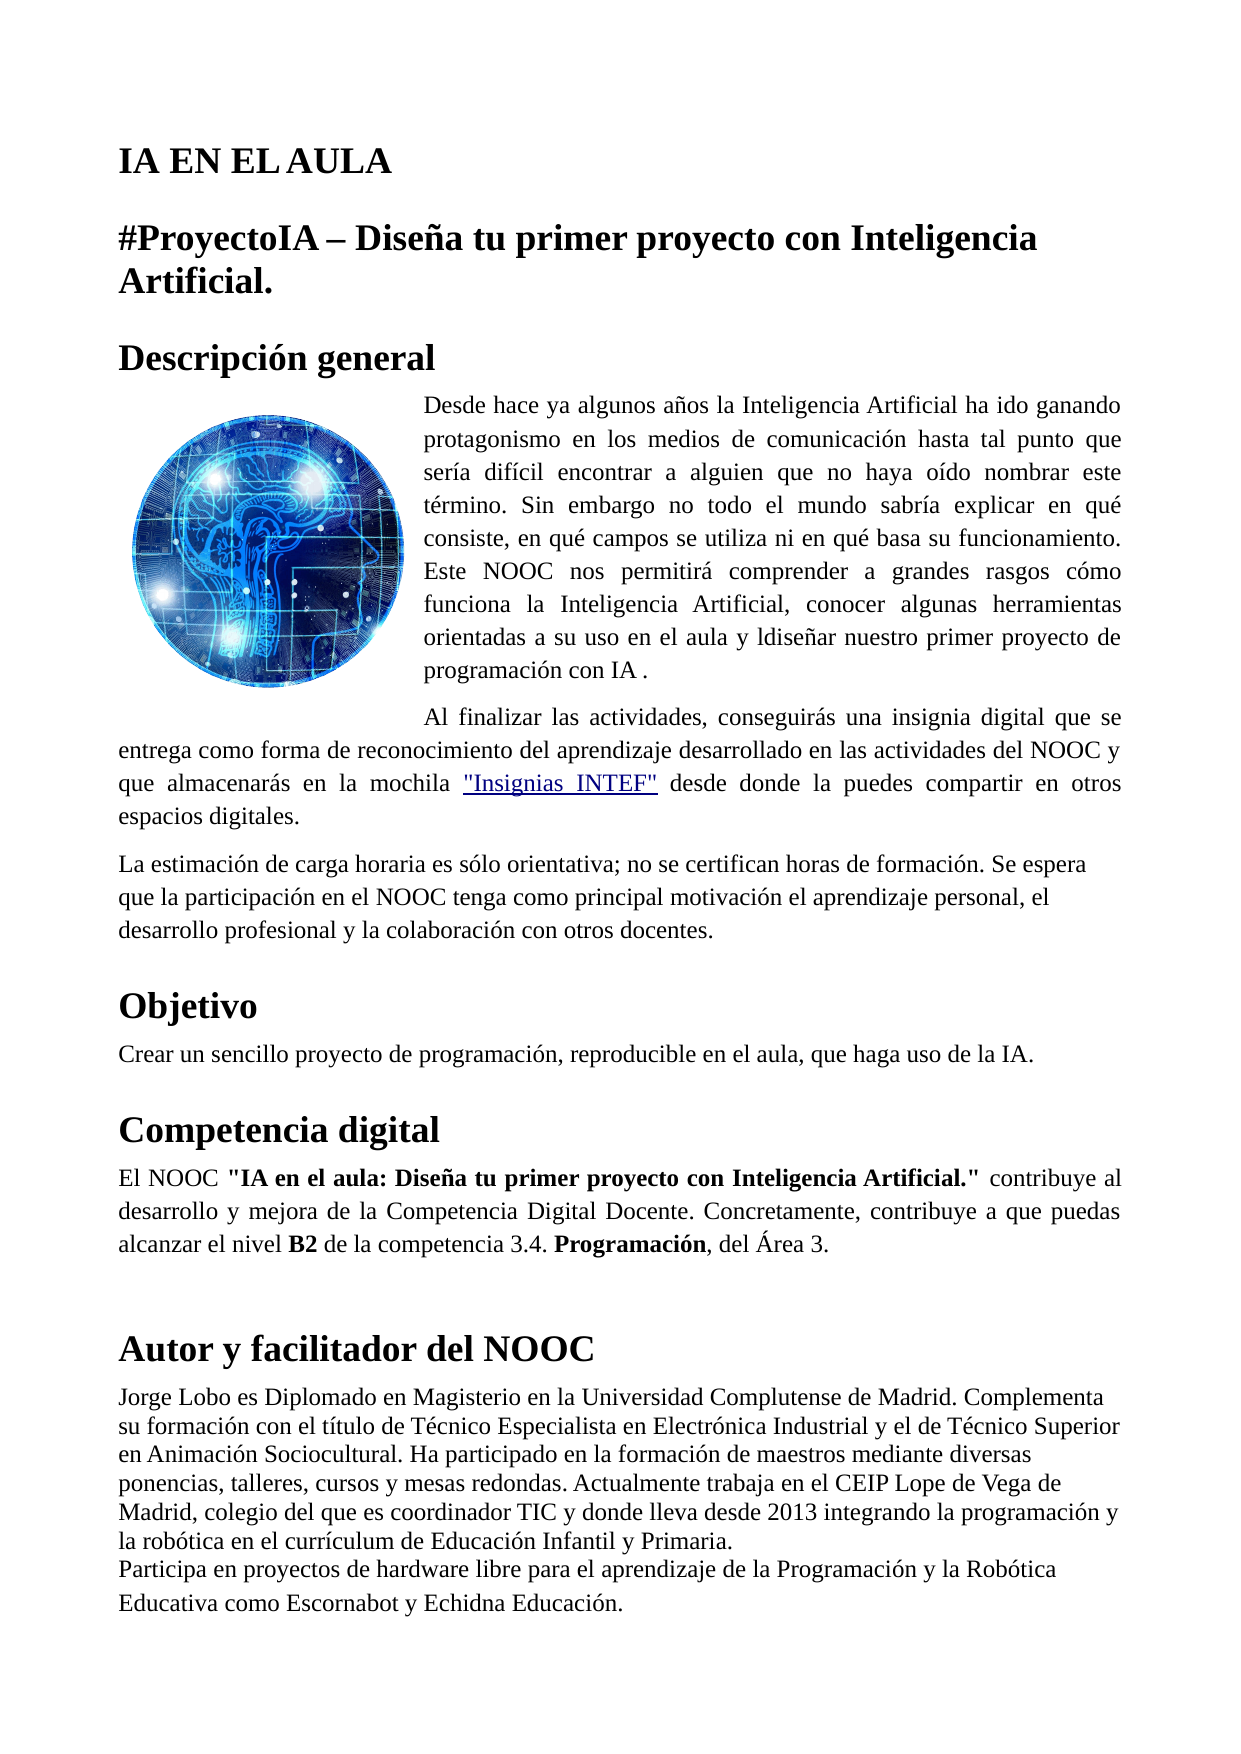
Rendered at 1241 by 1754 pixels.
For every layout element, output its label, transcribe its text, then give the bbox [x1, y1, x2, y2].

subtitle Competencia digital [118, 1108, 1122, 1151]
subtitle Descripción general [118, 335, 1122, 378]
subtitle #ProyectoIA – Diseña tu primer proyecto con Inteligencia Artificial. [118, 215, 1122, 302]
subtitle IA EN EL AULA [118, 139, 1122, 182]
text El NOOC "IA en el aula: Diseña tu primer proyecto con Inteligencia Artificial." contribuye al desarrollo y mejora de la Competencia Digital Docente. Concretamente, contribuye a que puedas alcanzar el nivel B2 de la competencia 3.4. Programación, del Área 3. [118, 1163, 1122, 1258]
text Participa en proyectos de hardware libre para el aprendizaje de la Programación y la Robótica Educativa como Escornabot y Echidna Educación. [118, 1554, 1122, 1616]
text Al finalizar las actividades, conseguirás una insignia digital que se entrega como forma de reconocimiento del aprendizaje desarrollado en las actividades del NOOC y que almacenarás en la mochila "Insignias INTEF" desde donde la puedes compartir en otros espacios digitales. [118, 702, 1122, 830]
text La estimación de carga horaria es sólo orientativa; no se certifican horas de formación. Se espera que la participación en el NOOC tenga como principal motivación el aprendizaje personal, el desarrollo profesional y la colaboración con otros docentes. [118, 849, 1122, 944]
subtitle Objetivo [118, 983, 1122, 1027]
text Crear un sencillo proyecto de programación, reproducible en el aula, que haga uso de la IA. [118, 1039, 1122, 1068]
text Jorge Lobo es Diplomado en Magisterio en la Universidad Complutense de Madrid. Complementa su formación con el título de Técnico Especialista en Electrónica Industrial y el de Técnico Superior en Animación Sociocultural. Ha participado en la formación de maestros mediante diversas ponencias, talleres, cursos y mesas redondas. Actualmente trabaja en el CEIP Lope de Vega de Madrid, colegio del que es coordinador TIC y donde lleva desde 2013 integrando la programación y la robótica en el currículum de Educación Infantil y Primaria. [118, 1382, 1122, 1554]
picture [130, 413, 406, 690]
text Desde hace ya algunos años la Inteligencia Artificial ha ido ganando protagonismo en los medios de comunicación hasta tal punto que sería difícil encontrar a alguien que no haya oído nombrar este término. Sin embargo no todo el mundo sabría explicar en qué consiste, en qué campos se utiliza ni en qué basa su funcionamiento. Este NOOC nos permitirá comprender a grandes rasgos cómo funciona la Inteligencia Artificial, conocer algunas herramientas orientadas a su uso en el aula y ldiseñar nuestro primer proyecto de programación con IA . [113, 391, 1122, 707]
subtitle Autor y facilitador del NOOC [118, 1326, 1122, 1369]
